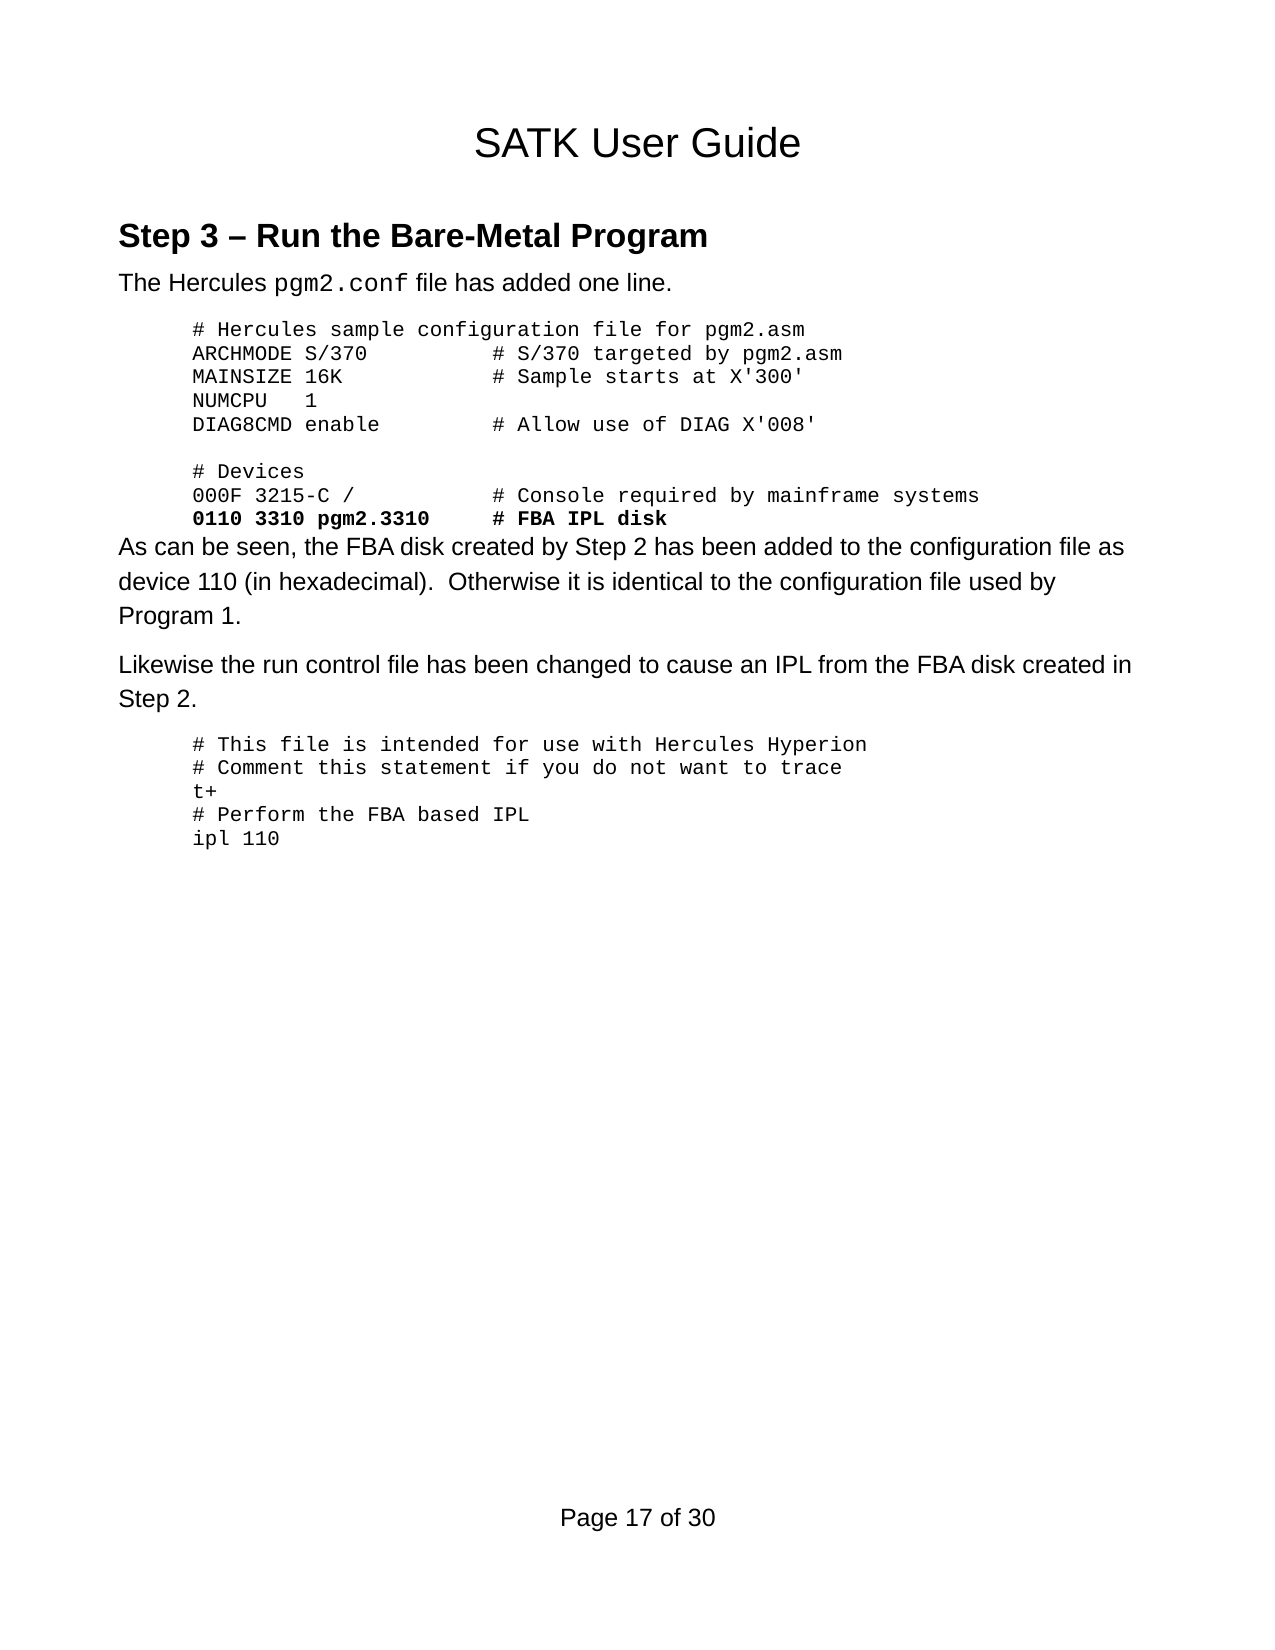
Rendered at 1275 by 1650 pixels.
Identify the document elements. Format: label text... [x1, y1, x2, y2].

text As can be seen, the FBA disk created by Step 2 has been added to the configuration file as device 110 (in hexadecimal). Otherwise it is identical to the configuration file used by Program 1. [118, 532, 1157, 630]
text ipl 110 [192, 828, 1157, 852]
text 0110 3310 pgm2.3310 # FBA IPL disk [192, 508, 1157, 532]
text NUMCPU 1 [192, 390, 1157, 414]
text The Hercules pgm2.conf file has added one line. [118, 267, 1157, 298]
text MAINSIZE 16K # Sample starts at X'300' [192, 366, 1157, 390]
subtitle Step 3 – Run the Bare-Metal Program [118, 216, 1157, 255]
text Likewise the run control file has been changed to cause an IPL from the FBA disk created in Step 2. [118, 650, 1157, 713]
text DIAG8CMD enable # Allow use of DIAG X'008' [192, 414, 1157, 437]
text t+ [192, 781, 1157, 804]
text # Devices [192, 461, 1157, 485]
text # Perform the FBA based IPL [192, 804, 1157, 828]
text # Comment this statement if you do not want to trace [192, 757, 1157, 781]
text ARCHMODE S/370 # S/370 targeted by pgm2.asm [192, 343, 1157, 366]
text 000F 3215-C / # Console required by mainframe systems [192, 485, 1157, 508]
text # Hercules sample configuration file for pgm2.asm [192, 319, 1157, 343]
text # This file is intended for use with Hercules Hyperion [192, 733, 1157, 757]
